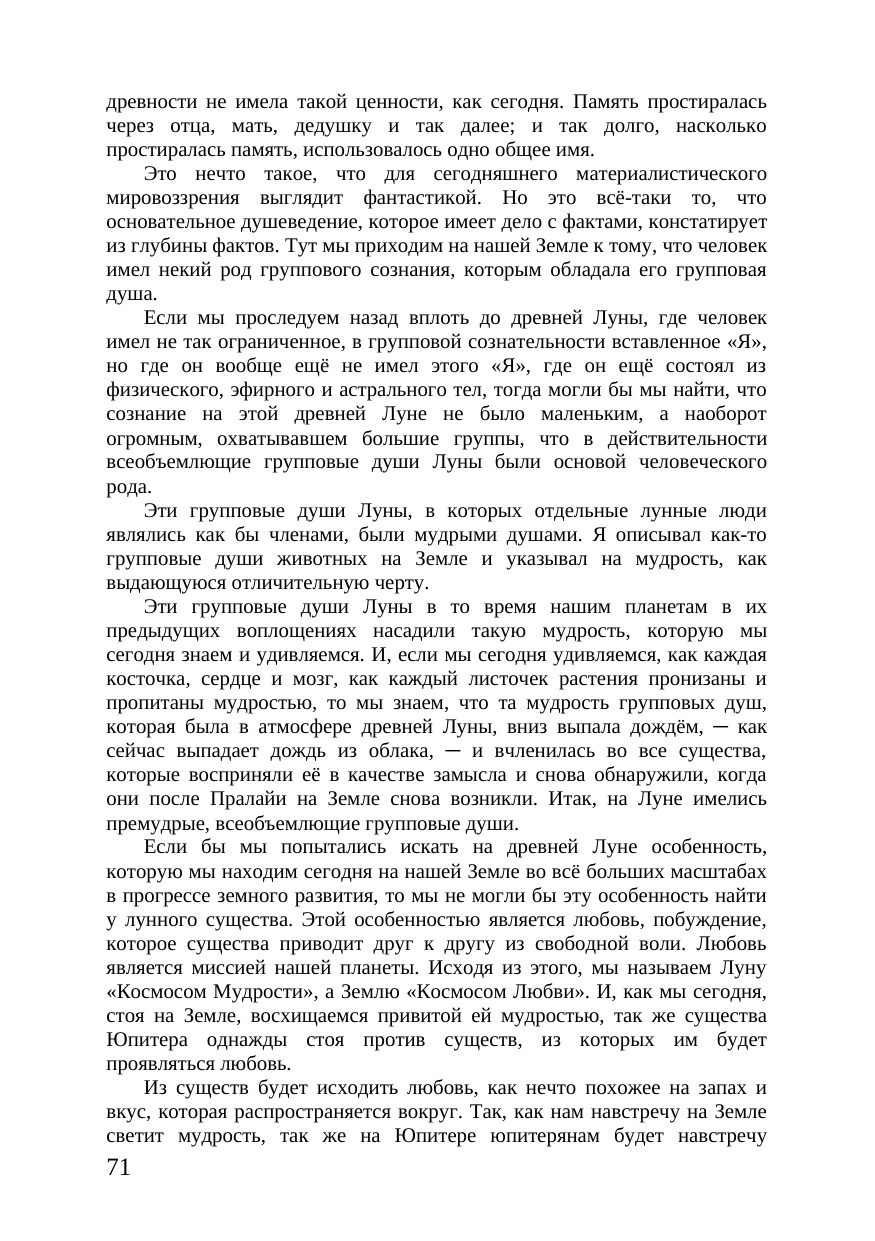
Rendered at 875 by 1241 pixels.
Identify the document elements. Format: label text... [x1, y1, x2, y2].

text Если бы мы попытались искать на древней Луне особенность, которую мы находим сегодня на нашей Земле во всё больших масштабах в прогрессе земного развития, то мы не могли бы эту особенность найти у лунного существа. Этой особенностью является любовь, побуждение, которое существа приводит друг к другу из свободной воли. Любовь является миссией нашей планеты. Исходя из этого, мы называем Луну «Космосом Мудрости», а Землю «Космосом Любви». И, как мы сегодня, стоя на Земле, восхищаемся привитой ей мудростью, так же существа Юпитера однажды стоя против существ, из которых им будет проявляться любовь. [106, 834, 768, 1075]
text Эти групповые души Луны, в которых отдельные лунные люди являлись как бы членами, были мудрыми душами. Я описывал как-то групповые души животных на Земле и указывал на мудрость, как выдающуюся отличительную черту. [106, 498, 768, 594]
text древности не имела такой ценности, как сегодня. Память простиралась через отца, мать, дедушку и так далее; и так долго, насколько простиралась память, использовалось одно общее имя. [106, 88, 768, 161]
text Из существ будет исходить любовь, как нечто похожее на запах и вкус, которая распространяется вокруг. Так, как нам навстречу на Земле светит мудрость, так же на Юпитере юпитерянам будет навстречу [106, 1075, 768, 1147]
text Это нечто такое, что для сегодняшнего материалистического мировоззрения выглядит фантастикой. Но это всё-таки то, что основательное душеведение, которое имеет дело с фактами, констатирует из глубины фактов. Тут мы приходим на нашей Земле к тому, что человек имел некий род группового сознания, которым обладала его групповая душа. [106, 161, 768, 305]
text Эти групповые души Луны в то время нашим планетам в их предыдущих воплощениях насадили такую мудрость, которую мы сегодня знаем и удивляемся. И, если мы сегодня удивляемся, как каждая косточка, сердце и мозг, как каждый листочек растения пронизаны и пропитаны мудростью, то мы знаем, что та мудрость групповых душ, которая была в атмосфере древней Луны, вниз выпала дождём, ─ как сейчас выпадает дождь из облака, ─ и вчленилась во все существа, которые восприняли её в качестве замысла и снова обнаружили, когда они после Пралайи на Земле снова возникли. Итак, на Луне имелись премудрые, всеобъемлющие групповые души. [106, 594, 768, 834]
text Если мы проследуем назад вплоть до древней Луны, где человек имел не так ограниченное, в групповой сознательности вставленное «Я», но где он вообще ещё не имел этого «Я», где он ещё состоял из физического, эфирного и астрального тел, тогда могли бы мы найти, что сознание на этой древней Луне не было маленьким, а наоборот огромным, охватывавшем большие группы, что в действительности всеобъемлющие групповые души Луны были основой человеческого рода. [106, 305, 768, 498]
